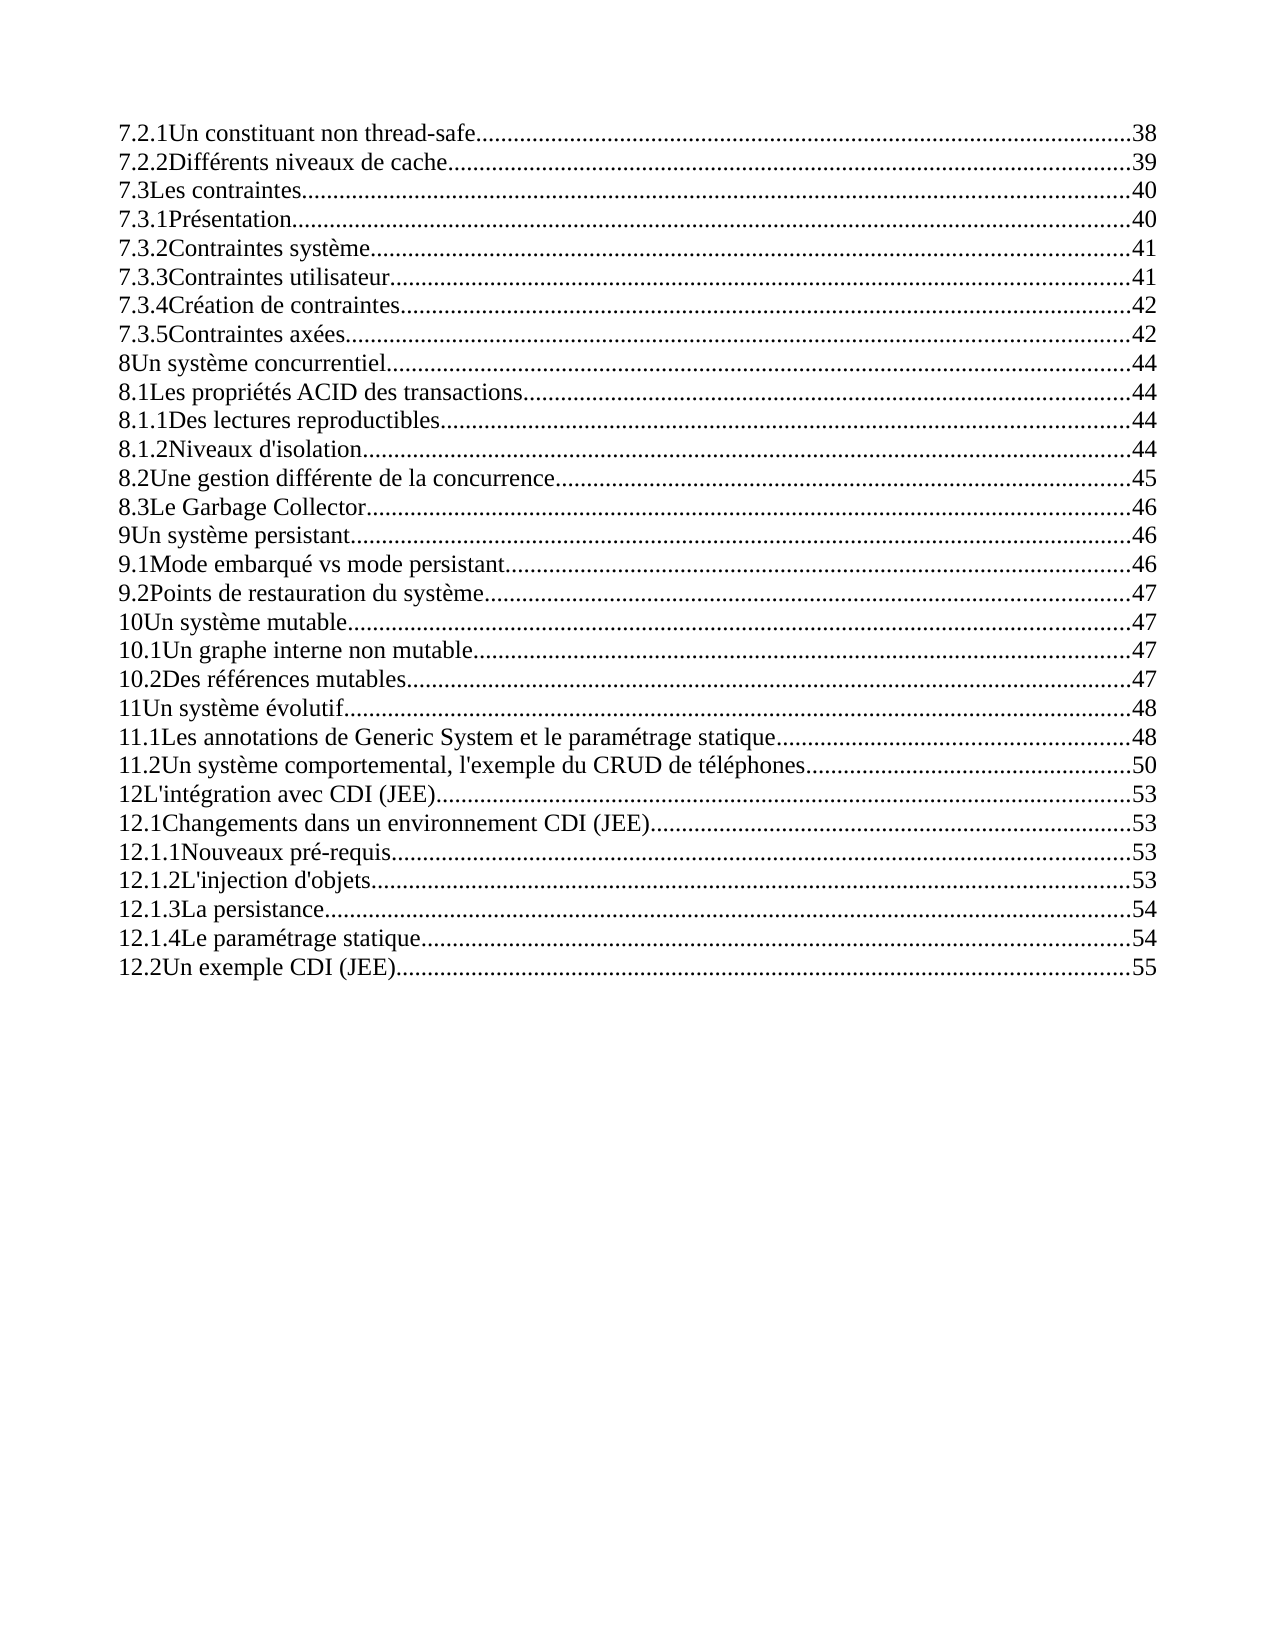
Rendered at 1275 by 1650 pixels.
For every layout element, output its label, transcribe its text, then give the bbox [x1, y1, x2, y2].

text 12.1Changements dans un environnement CDI (JEE) 53 [118, 808, 1157, 837]
text 9.2Points de restauration du système 47 [118, 578, 1157, 607]
text 10Un système mutable 47 [118, 607, 1157, 636]
text 11Un système évolutif 48 [118, 693, 1157, 722]
text 8.1.1Des lectures reproductibles 44 [118, 406, 1157, 434]
text 7.2.1Un constituant non thread-safe 38 [118, 118, 1157, 147]
text 7.3.4Création de contraintes 42 [118, 291, 1157, 319]
text 11.2Un système comportemental, l'exemple du CRUD de téléphones 50 [118, 751, 1157, 779]
text 8.1Les propriétés ACID des transactions 44 [118, 377, 1157, 406]
text 7.3.1Présentation 40 [118, 204, 1157, 233]
text 7.3.5Contraintes axées 42 [118, 319, 1157, 348]
text 7.3.3Contraintes utilisateur 41 [118, 262, 1157, 291]
text 8.3Le Garbage Collector 46 [118, 492, 1157, 521]
text 8.2Une gestion différente de la concurrence 45 [118, 463, 1157, 492]
text 12.1.3La persistance 54 [118, 894, 1157, 923]
text 7.3.2Contraintes système 41 [118, 233, 1157, 262]
text 7.2.2Différents niveaux de cache 39 [118, 147, 1157, 176]
text 8Un système concurrentiel 44 [118, 348, 1157, 377]
text 12.1.4Le paramétrage statique 54 [118, 923, 1157, 952]
text 11.1Les annotations de Generic System et le paramétrage statique 48 [118, 722, 1157, 751]
text 10.2Des références mutables 47 [118, 664, 1157, 693]
text 12L'intégration avec CDI (JEE) 53 [118, 779, 1157, 808]
text 12.2Un exemple CDI (JEE) 55 [118, 952, 1157, 981]
text 10.1Un graphe interne non mutable 47 [118, 636, 1157, 664]
text 8.1.2Niveaux d'isolation 44 [118, 434, 1157, 463]
text 12.1.1Nouveaux pré-requis 53 [118, 837, 1157, 866]
text 7.3Les contraintes 40 [118, 176, 1157, 204]
text 9.1Mode embarqué vs mode persistant 46 [118, 549, 1157, 578]
text 9Un système persistant 46 [118, 521, 1157, 549]
text 12.1.2L'injection d'objets 53 [118, 866, 1157, 894]
